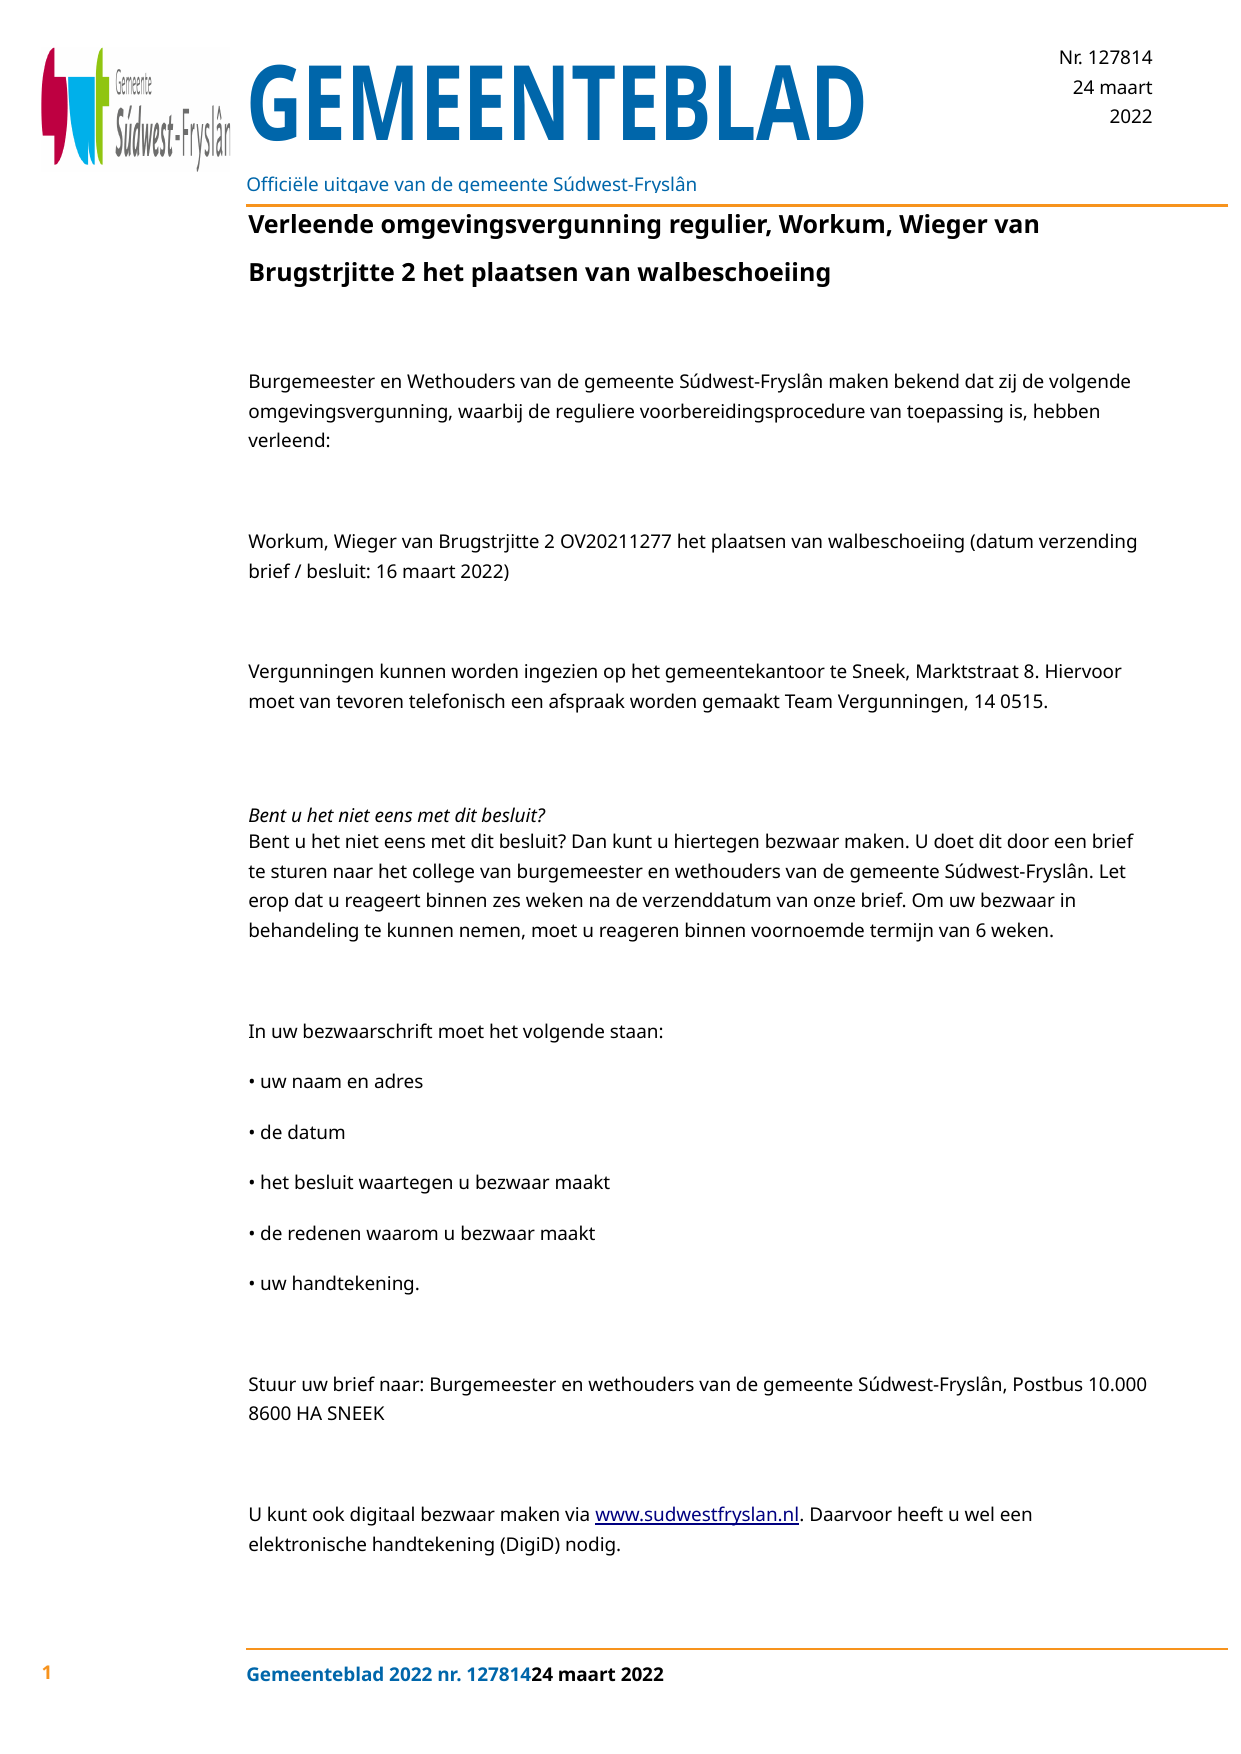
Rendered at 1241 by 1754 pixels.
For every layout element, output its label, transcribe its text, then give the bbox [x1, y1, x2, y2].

text Verleende omgevingsvergunning regulier, Workum, Wieger van Brugstrjitte 2 het plaatsen van walbeschoeiing [248, 207, 1152, 288]
text Workum, Wieger van Brugstrjitte 2 OV20211277 het plaatsen van walbeschoeiing (datum verzending brief / besluit: 16 maart 2022) [248, 528, 1152, 584]
text Burgemeester en Wethouders van de gemeente Súdwest-Fryslân maken bekend dat zij de volgende omgevingsvergunning, waarbij de reguliere voorbereidingsprocedure van toepassing is, hebben verleend: [248, 368, 1152, 453]
text • het besluit waartegen u bezwaar maakt [248, 1169, 1152, 1195]
picture [41, 47, 231, 172]
text In uw bezwaarschrift moet het volgende staan: [248, 1018, 1152, 1044]
text U kunt ook digitaal bezwaar maken via www.sudwestfryslan.nl. Daarvoor heeft u wel een elektronische handtekening (DigiD) nodig. [248, 1501, 1152, 1557]
text Stuur uw brief naar: Burgemeester en wethouders van de gemeente Súdwest-Fryslân, Postbus 10.000 8600 HA SNEEK [248, 1371, 1152, 1426]
text • uw naam en adres [248, 1068, 1152, 1094]
text Bent u het niet eens met dit besluit? [248, 803, 1152, 828]
text Bent u het niet eens met dit besluit? Dan kunt u hiertegen bezwaar maken. U doet dit door een brief te sturen naar het college van burgemeester en wethouders van de gemeente Súdwest-Fryslân. Let erop dat u reageert binnen zes weken na de verzenddatum van onze brief. Om uw bezwaar in behandeling te kunnen nemen, moet u reageren binnen voornoemde termijn van 6 weken. [248, 828, 1152, 943]
text • de redenen waarom u bezwaar maakt [248, 1220, 1152, 1245]
text Vergunningen kunnen worden ingezien op het gemeentekantoor te Sneek, Marktstraat 8. Hiervoor moet van tevoren telefonisch een afspraak worden gemaakt Team Vergunningen, 14 0515. [248, 659, 1152, 714]
text • de datum [248, 1119, 1152, 1144]
text • uw handtekening. [248, 1270, 1152, 1296]
